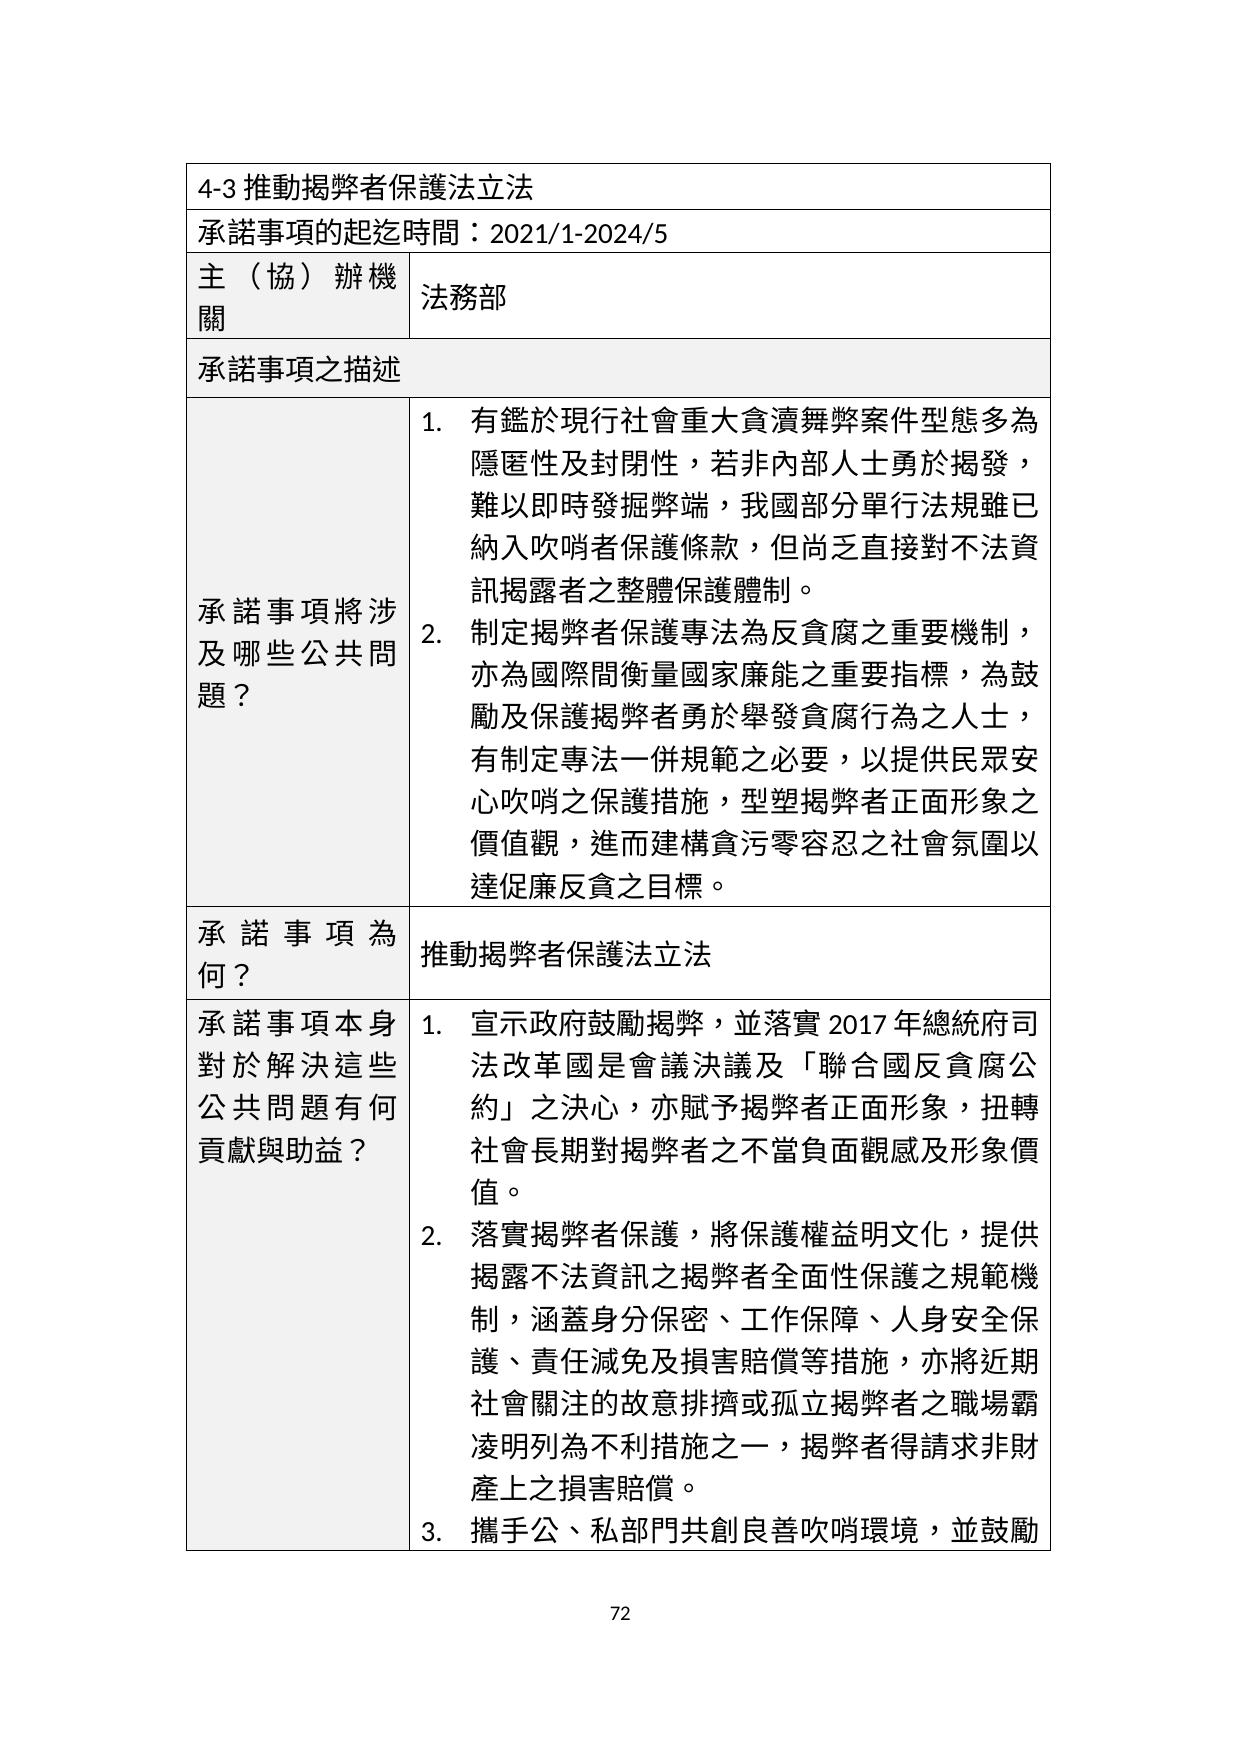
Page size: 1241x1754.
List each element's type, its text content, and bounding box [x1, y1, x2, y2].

table_cell 法務部 [410, 253, 1050, 338]
table_cell 承諾事項將涉及哪些公共問題？ [187, 398, 409, 906]
table_cell 主（協）辦機關 [187, 253, 409, 338]
table_cell 承諾事項之描述 [187, 339, 1050, 397]
table_cell 承諾事項為何？ [187, 907, 409, 999]
table_header 4-3 推動揭弊者保護法立法 [187, 164, 1050, 209]
table_cell 承諾事項的起迄時間：2021/1-2024/5 [187, 210, 1050, 252]
table_cell 推動揭弊者保護法立法 [410, 907, 1050, 999]
table_cell 承諾事項本身對於解決這些公共問題有何貢獻與助益？ [187, 1000, 409, 1550]
table_cell 宣示政府鼓勵揭弊，並落實2017年總統府司法改革國是會議決議及「聯合國反貪腐公約」之決心，亦賦予揭弊者正面形象，扭轉社會長期對揭弊者之不當負面觀感及形象價值。 落實揭弊者保護，將保護權益明文化，提供揭露不法資訊之揭弊者全面性保護之規範機制，涵蓋身分保密、工作保障、人身安全保護、責任減免及損害賠償等措施，亦將近期社會關注的故意排擠或孤立揭弊者之職場霸凌明列為不利措施之一，揭弊者得請求非財產上之損害賠償。 攜手公、私部門共創良善吹哨環境，並鼓勵 [410, 1000, 1050, 1550]
table_cell 有鑑於現行社會重大貪瀆舞弊案件型態多為隱匿性及封閉性，若非內部人士勇於揭發，難以即時發掘弊端，我國部分單行法規雖已納入吹哨者保護條款，但尚乏直接對不法資訊揭露者之整體保護體制。 制定揭弊者保護專法為反貪腐之重要機制，亦為國際間衡量國家廉能之重要指標，為鼓勵及保護揭弊者勇於舉發貪腐行為之人士，有制定專法一併規範之必要，以提供民眾安心吹哨之保護措施，型塑揭弊者正面形象之價值觀，進而建構貪污零容忍之社會氛圍以達促廉反貪之目標。 [410, 398, 1050, 906]
